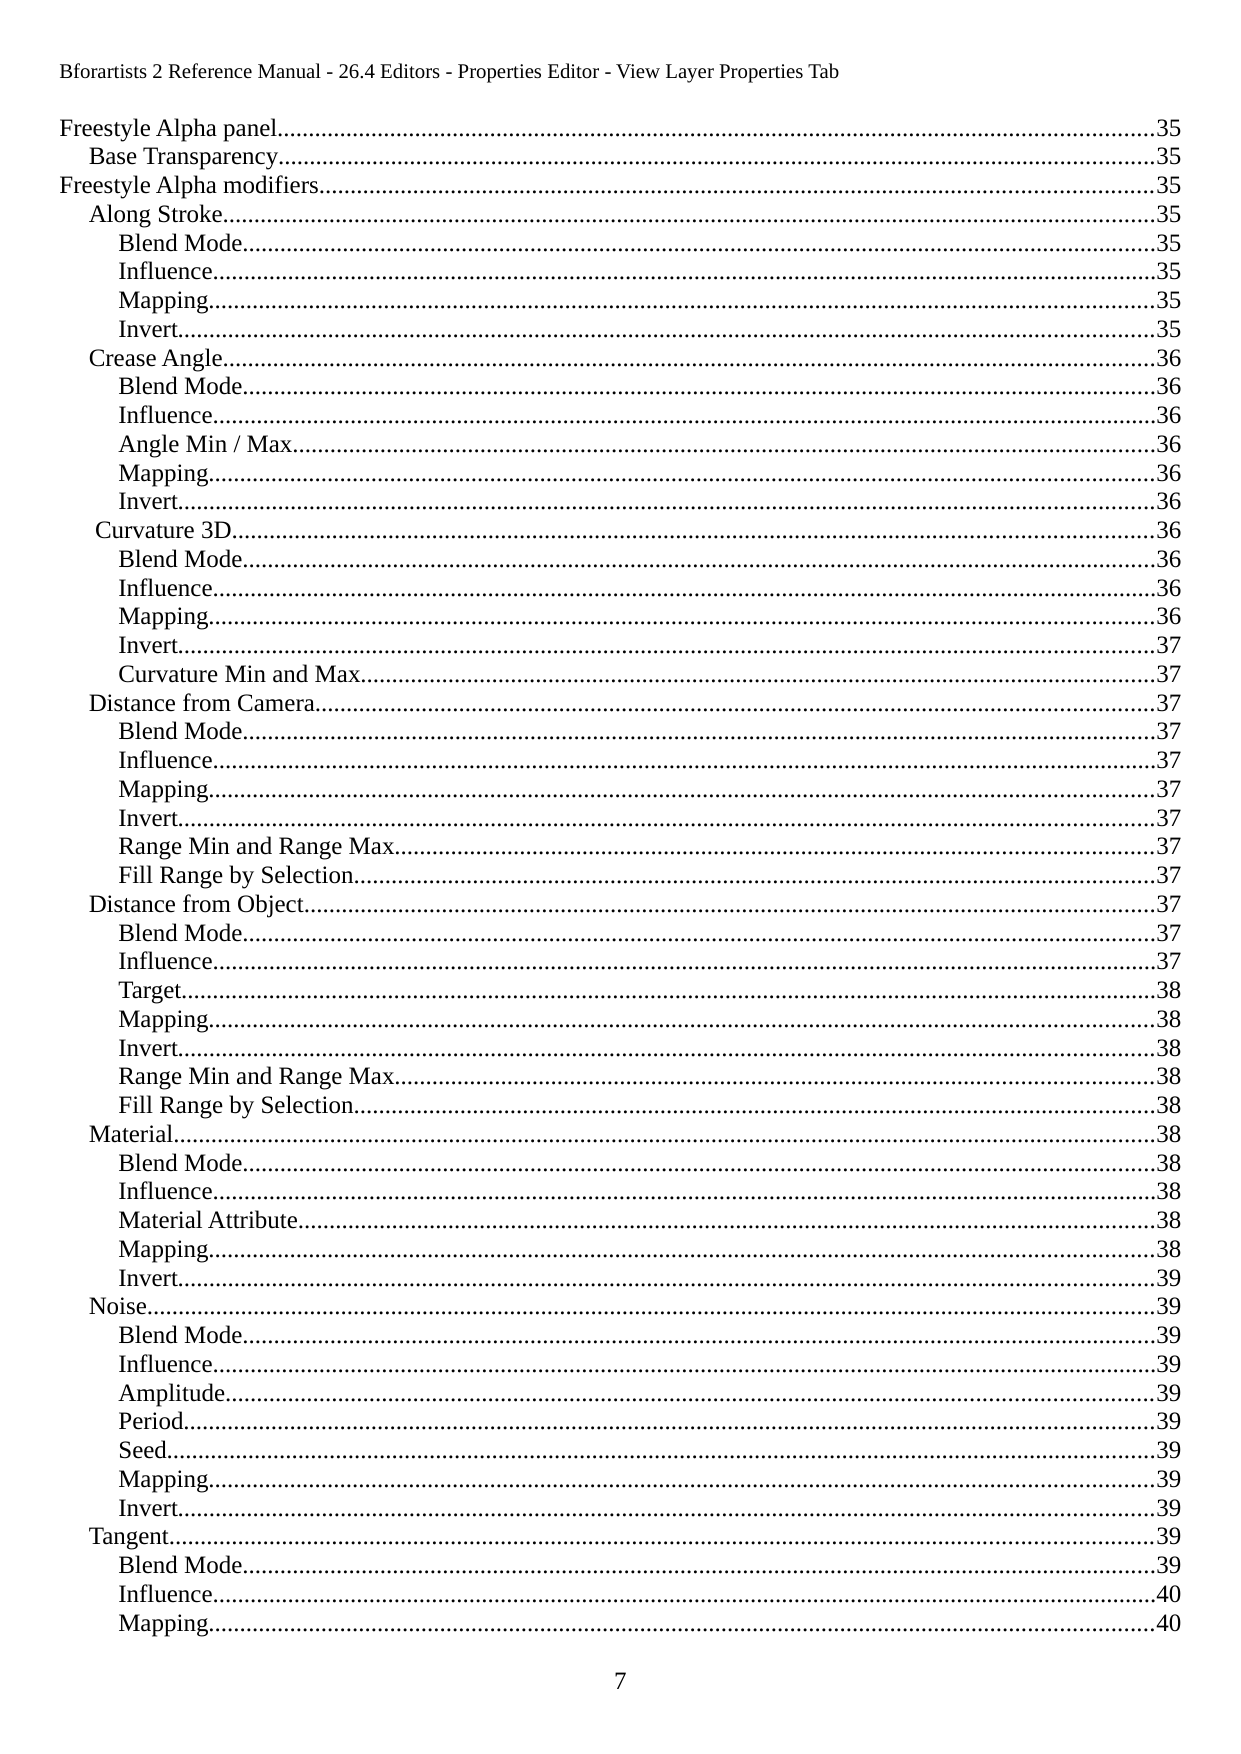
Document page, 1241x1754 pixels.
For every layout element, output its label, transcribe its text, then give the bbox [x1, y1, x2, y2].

text Mapping 38 [118, 1234, 1181, 1263]
text Distance from Camera 37 [88, 688, 1181, 716]
text Range Min and Range Max 37 [118, 831, 1181, 860]
text Period 39 [118, 1406, 1181, 1435]
text Distance from Object 37 [88, 889, 1181, 918]
text Blend Mode 38 [118, 1148, 1181, 1176]
text Tangent 39 [88, 1521, 1181, 1550]
text Influence 36 [118, 573, 1181, 601]
text Material 38 [88, 1119, 1181, 1148]
text Blend Mode 36 [118, 544, 1181, 573]
text Freestyle Alpha panel 35 [59, 113, 1181, 141]
text Mapping 38 [118, 1004, 1181, 1033]
text Mapping 36 [118, 458, 1181, 486]
text Amplitude 39 [118, 1378, 1181, 1406]
text Influence 37 [118, 745, 1181, 774]
text Curvature 3D 36 [88, 515, 1181, 544]
text Influence 37 [118, 946, 1181, 975]
text Influence 38 [118, 1176, 1181, 1205]
text Along Stroke 35 [88, 199, 1181, 228]
text Curvature Min and Max 37 [118, 659, 1181, 688]
text Blend Mode 39 [118, 1320, 1181, 1349]
text Blend Mode 35 [118, 228, 1181, 256]
text Influence 36 [118, 400, 1181, 429]
text Fill Range by Selection 38 [118, 1090, 1181, 1119]
text Influence 39 [118, 1349, 1181, 1378]
text Noise 39 [88, 1291, 1181, 1320]
text Seed 39 [118, 1435, 1181, 1464]
text Invert 39 [118, 1493, 1181, 1521]
text Material Attribute 38 [118, 1205, 1181, 1234]
text Invert 38 [118, 1033, 1181, 1061]
text Mapping 35 [118, 285, 1181, 314]
text Invert 36 [118, 486, 1181, 515]
text Invert 37 [118, 630, 1181, 659]
text Crease Angle 36 [88, 343, 1181, 371]
text Invert 39 [118, 1263, 1181, 1291]
text Mapping 36 [118, 601, 1181, 630]
text Blend Mode 37 [118, 716, 1181, 745]
text Mapping 40 [118, 1608, 1181, 1636]
text Blend Mode 37 [118, 918, 1181, 946]
text Range Min and Range Max 38 [118, 1061, 1181, 1090]
text Blend Mode 36 [118, 371, 1181, 400]
text Invert 37 [118, 803, 1181, 831]
text Blend Mode 39 [118, 1550, 1181, 1579]
text Influence 40 [118, 1579, 1181, 1608]
text Target 38 [118, 975, 1181, 1004]
text Invert 35 [118, 314, 1181, 343]
text Mapping 39 [118, 1464, 1181, 1493]
text Base Transparency 35 [88, 141, 1181, 170]
text Angle Min / Max 36 [118, 429, 1181, 458]
text Fill Range by Selection 37 [118, 860, 1181, 889]
text Influence 35 [118, 256, 1181, 285]
text Mapping 37 [118, 774, 1181, 803]
text Freestyle Alpha modifiers 35 [59, 170, 1181, 199]
